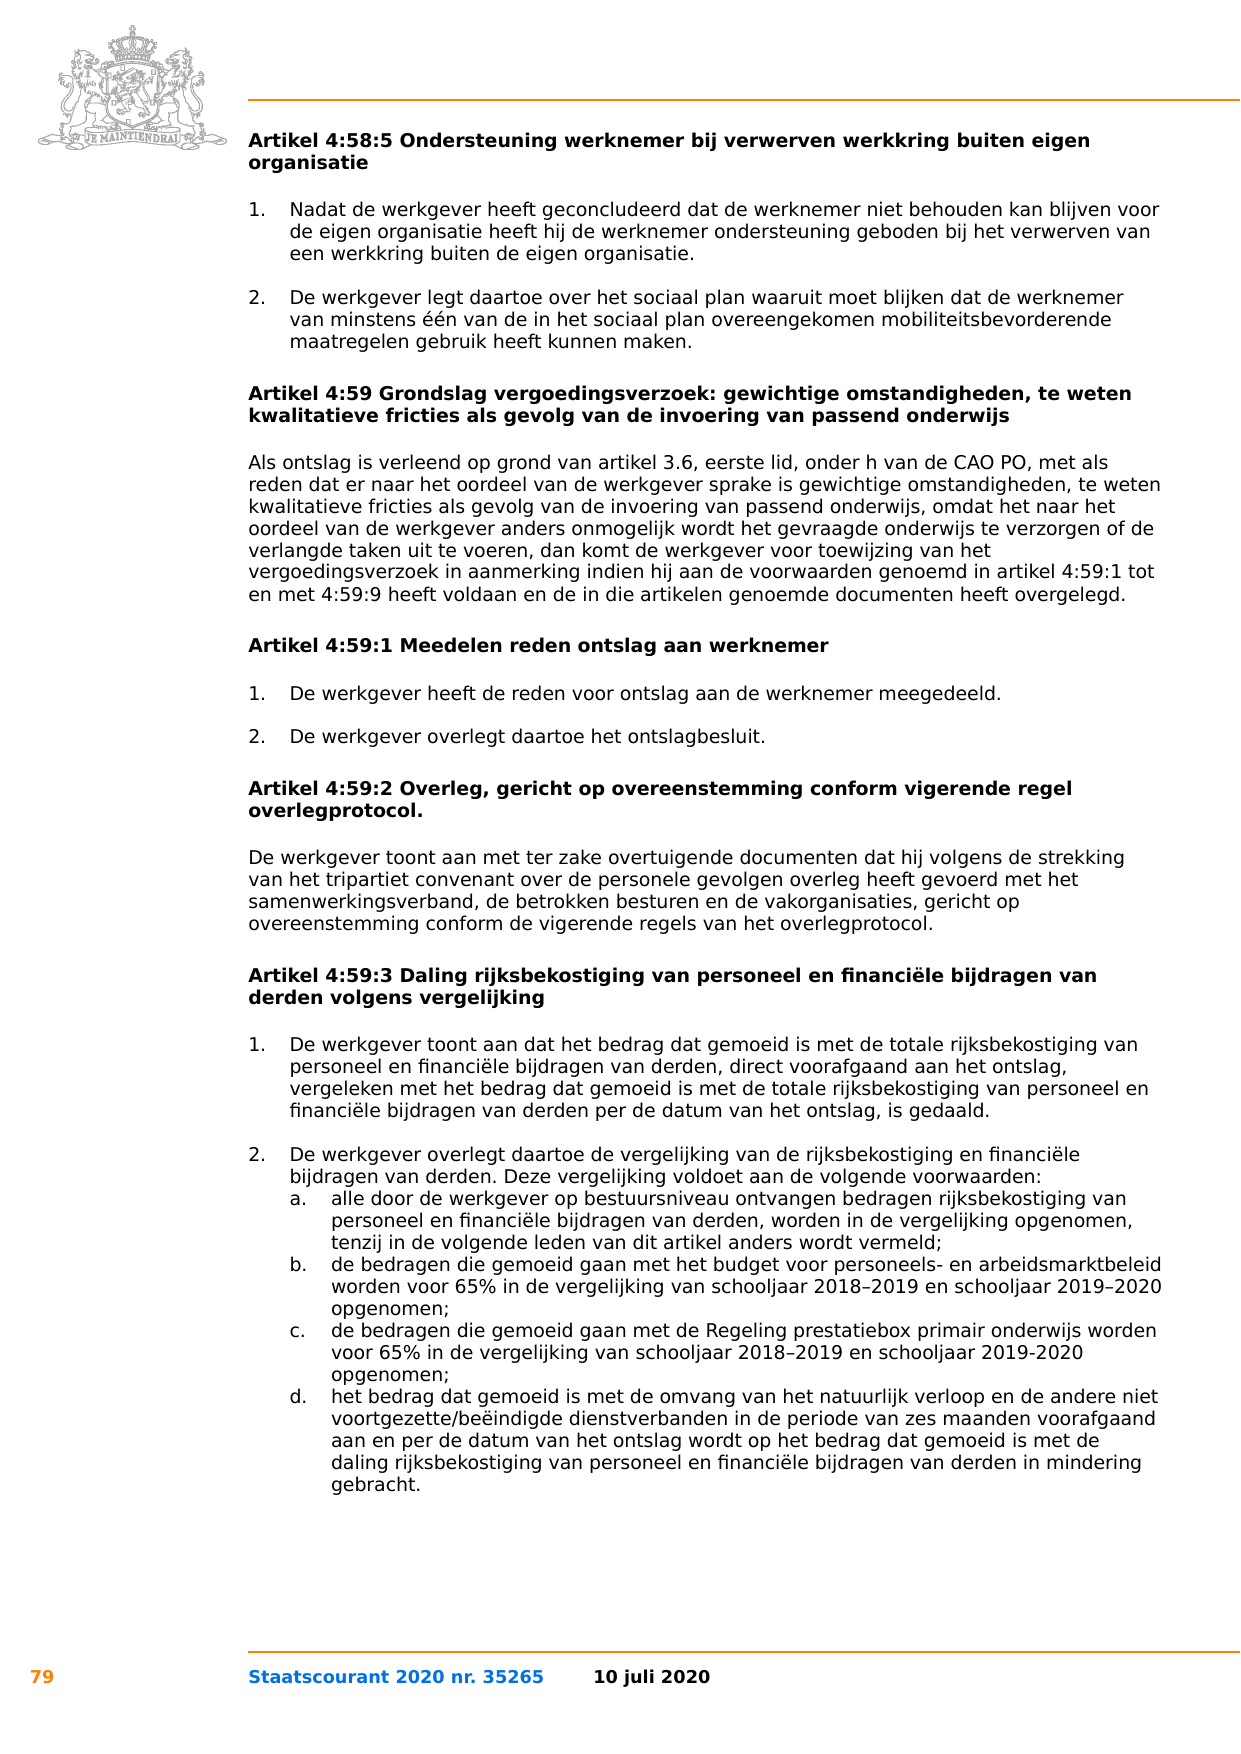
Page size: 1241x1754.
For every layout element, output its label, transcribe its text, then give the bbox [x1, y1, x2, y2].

subtitle Artikel 4:59:2 Overleg, gericht op overeenstemming conform vigerende regel overlegprotocol. [248, 778, 1163, 822]
text 2. De werkgever overlegt daartoe het ontslagbesluit. [248, 726, 1163, 748]
text 2. De werkgever legt daartoe over het sociaal plan waaruit moet blijken dat de werknemer van minstens één van de in het sociaal plan overeengekomen mobiliteitsbevorderende maatregelen gebruik heeft kunnen maken. [248, 287, 1163, 353]
text Als ontslag is verleend op grond van artikel 3.6, eerste lid, onder h van de CAO PO, met als reden dat er naar het oordeel van de werkgever sprake is gewichtige omstandigheden, te weten kwalitatieve fricties als gevolg van de invoering van passend onderwijs, omdat het naar het oordeel van de werkgever anders onmogelijk wordt het gevraagde onderwijs te verzorgen of de verlangde taken uit te voeren, dan komt de werkgever voor toewijzing van het vergoedingsverzoek in aanmerking indien hij aan de voorwaarden genoemd in artikel 4:59:1 tot en met 4:59:9 heeft voldaan en de in die artikelen genoemde documenten heeft overgelegd. [248, 452, 1163, 605]
text 1. De werkgever heeft de reden voor ontslag aan de werknemer meegedeeld. [248, 682, 1163, 704]
text 1. De werkgever toont aan dat het bedrag dat gemoeid is met de totale rijksbekostiging van personeel en financiële bijdragen van derden, direct voorafgaand aan het ontslag, vergeleken met het bedrag dat gemoeid is met de totale rijksbekostiging van personeel en financiële bijdragen van derden per de datum van het ontslag, is gedaald. [248, 1034, 1163, 1122]
text a. alle door de werkgever op bestuursniveau ontvangen bedragen rijksbekostiging van personeel en financiële bijdragen van derden, worden in de vergelijking opgenomen, tenzij in de volgende leden van dit artikel anders wordt vermeld; [289, 1188, 1163, 1254]
subtitle Artikel 4:59:1 Meedelen reden ontslag aan werknemer [248, 635, 1163, 657]
text c. de bedragen die gemoeid gaan met de Regeling prestatiebox primair onderwijs worden voor 65% in de vergelijking van schooljaar 2018–2019 en schooljaar 2019-2020 opgenomen; [289, 1320, 1163, 1386]
picture [38, 25, 227, 150]
subtitle Artikel 4:59 Grondslag vergoedingsverzoek: gewichtige omstandigheden, te weten kwalitatieve fricties als gevolg van de invoering van passend onderwijs [248, 383, 1163, 427]
subtitle Artikel 4:59:3 Daling rijksbekostiging van personeel en financiële bijdragen van derden volgens vergelijking [248, 965, 1163, 1009]
text De werkgever toont aan met ter zake overtuigende documenten dat hij volgens de strekking van het tripartiet convenant over de personele gevolgen overleg heeft gevoerd met het samenwerkingsverband, de betrokken besturen en de vakorganisaties, gericht op overeenstemming conform de vigerende regels van het overlegprotocol. [248, 847, 1163, 935]
text d. het bedrag dat gemoeid is met de omvang van het natuurlijk verloop en de andere niet voortgezette/beëindigde dienstverbanden in de periode van zes maanden voorafgaand aan en per de datum van het ontslag wordt op het bedrag dat gemoeid is met de daling rijksbekostiging van personeel en financiële bijdragen van derden in mindering gebracht. [289, 1386, 1163, 1496]
text 2. De werkgever overlegt daartoe de vergelijking van de rijksbekostiging en financiële bijdragen van derden. Deze vergelijking voldoet aan de volgende voorwaarden: [248, 1144, 1163, 1188]
subtitle Artikel 4:58:5 Ondersteuning werknemer bij verwerven werkkring buiten eigen organisatie [248, 130, 1163, 174]
text b. de bedragen die gemoeid gaan met het budget voor personeels- en arbeidsmarktbeleid worden voor 65% in de vergelijking van schooljaar 2018–2019 en schooljaar 2019–2020 opgenomen; [289, 1254, 1163, 1320]
text 1. Nadat de werkgever heeft geconcludeerd dat de werknemer niet behouden kan blijven voor de eigen organisatie heeft hij de werknemer ondersteuning geboden bij het verwerven van een werkkring buiten de eigen organisatie. [248, 199, 1163, 265]
